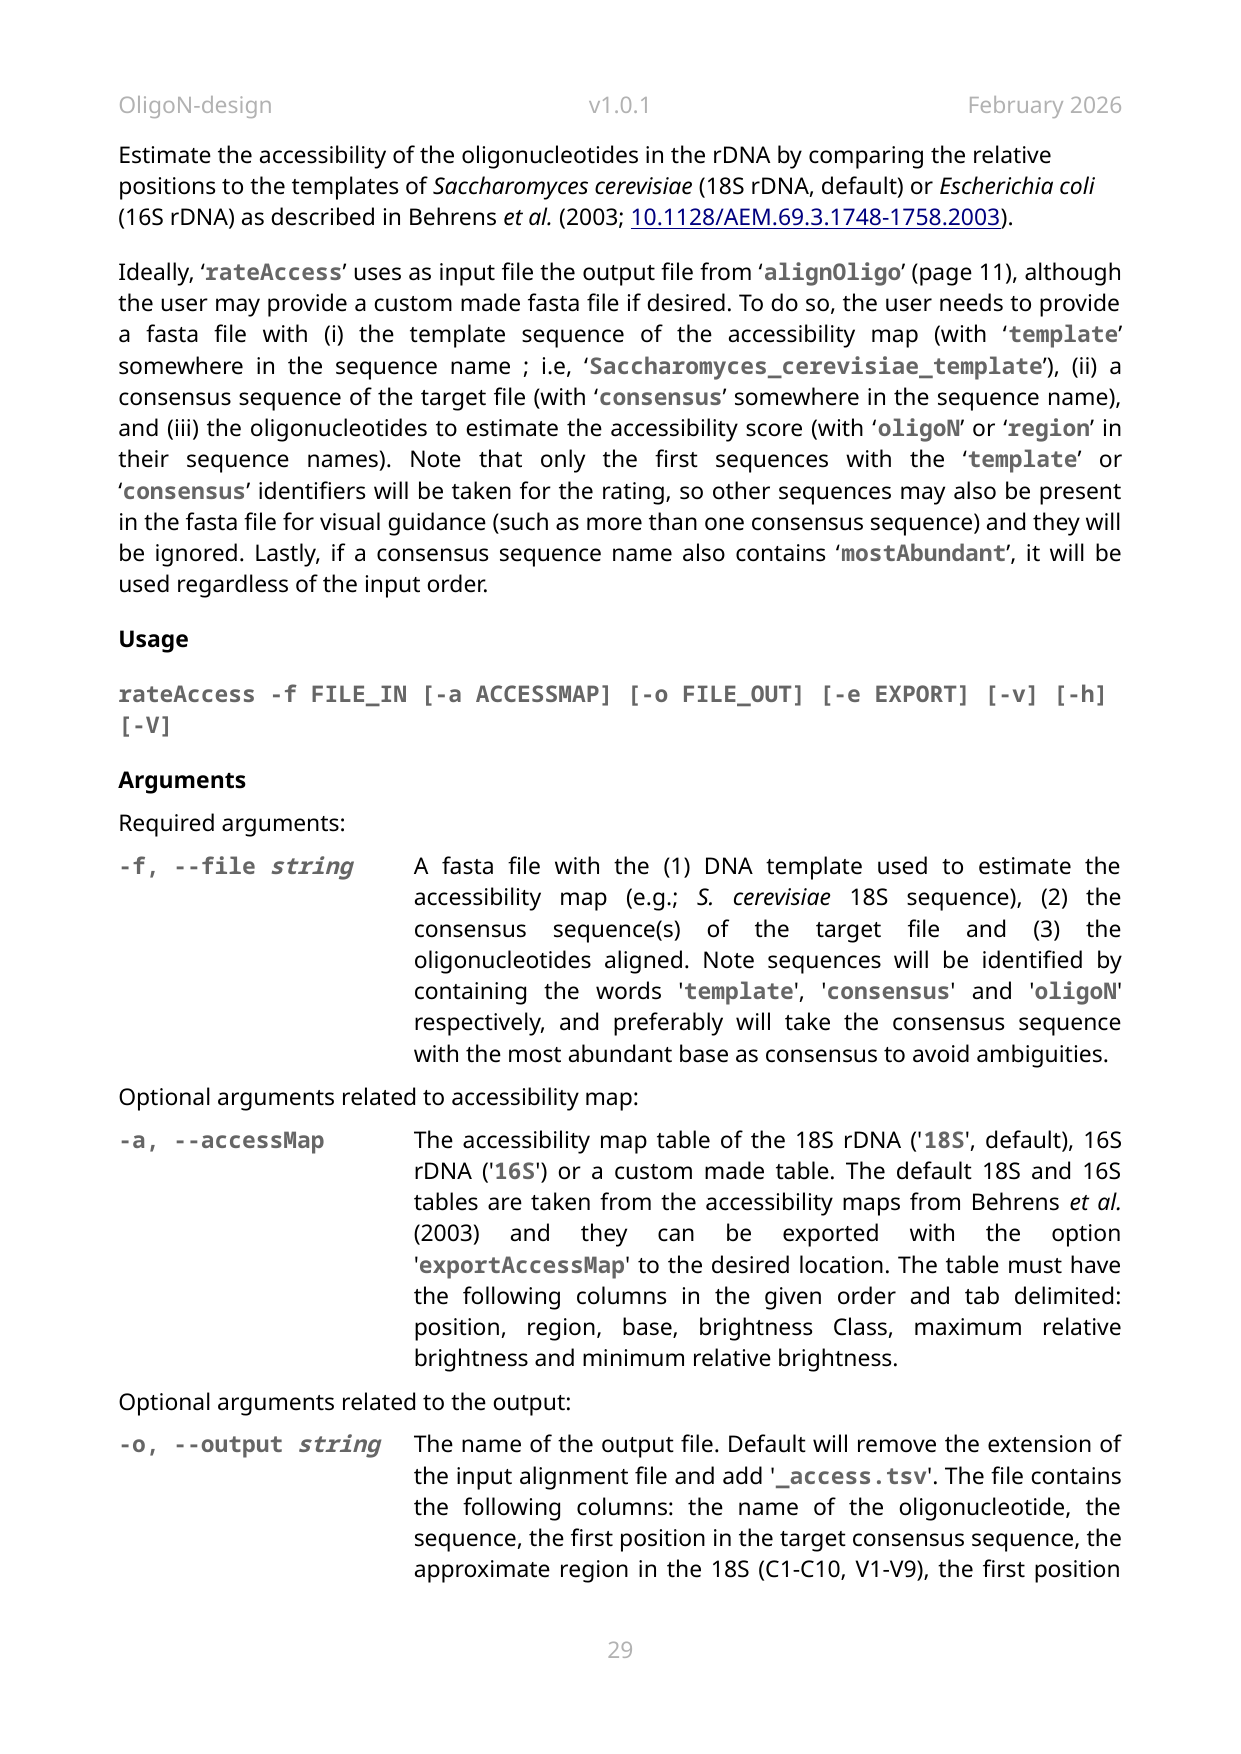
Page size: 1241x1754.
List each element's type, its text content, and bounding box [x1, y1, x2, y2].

text -f, --file string A fasta file with the (1) DNA template used to estimate the accessibility map (e.g.; S. cerevisiae 18S sequence), (2) the consensus sequence(s) of the target file and (3) the oligonucleotides aligned. Note sequences will be identified by containing the words 'template', 'consensus' and 'oligoN' respectively, and preferably will take the consensus sequence with the most abundant base as consensus to avoid ambiguities. [118, 850, 1122, 1069]
text -a, --accessMap The accessibility map table of the 18S rDNA ('18S', default), 16S rDNA ('16S') or a custom made table. The default 18S and 16S tables are taken from the accessibility maps from Behrens et al. (2003) and they can be exported with the option 'exportAccessMap' to the desired location. The table must have the following columns in the given order and tab delimited: position, region, base, brightness Class, maximum relative brightness and minimum relative brightness. [118, 1124, 1122, 1374]
text Required arguments: [118, 807, 1122, 838]
text Estimate the accessibility of the oligonucleotides in the rDNA by comparing the relative positions to the templates of Saccharomyces cerevisiae (18S rDNA, default) or Escherichia coli (16S rDNA) as described in Behrens et al. (2003; 10.1128/AEM.69.3.1748-1758.2003). [118, 139, 1122, 232]
text Optional arguments related to accessibility map: [118, 1081, 1122, 1112]
text Optional arguments related to the output: [118, 1385, 1122, 1417]
text Arguments [118, 764, 1122, 795]
text Ideally, ‘rateAccess’ uses as input file the output file from ‘alignOligo’ (page 11), although the user may provide a custom made fasta file if desired. To do so, the user needs to provide a fasta file with (i) the template sequence of the accessibility map (with ‘template’ somewhere in the sequence name ; i.e, ‘Saccharomyces_cerevisiae_template’), (ii) a consensus sequence of the target file (with ‘consensus’ somewhere in the sequence name), and (iii) the oligonucleotides to estimate the accessibility score (with ‘oligoN’ or ‘region’ in their sequence names). Note that only the first sequences with the ‘template’ or ‘consensus’ identifiers will be taken for the rating, so other sequences may also be present in the fasta file for visual guidance (such as more than one consensus sequence) and they will be ignored. Lastly, if a consensus sequence name also contains ‘mostAbundant’, it will be used regardless of the input order. [118, 256, 1122, 600]
text Usage [118, 623, 1122, 654]
text rateAccess -f FILE_IN [-a ACCESSMAP] [-o FILE_OUT] [-e EXPORT] [-v] [-h] [-V] [118, 678, 1122, 741]
text -o, --output string The name of the output file. Default will remove the extension of the input alignment file and add '_access.tsv'. The file contains the following columns: the name of the oligonucleotide, the sequence, the first position in the target consensus sequence, the approximate region in the 18S (C1-C10, V1-V9), the first position [118, 1428, 1122, 1585]
